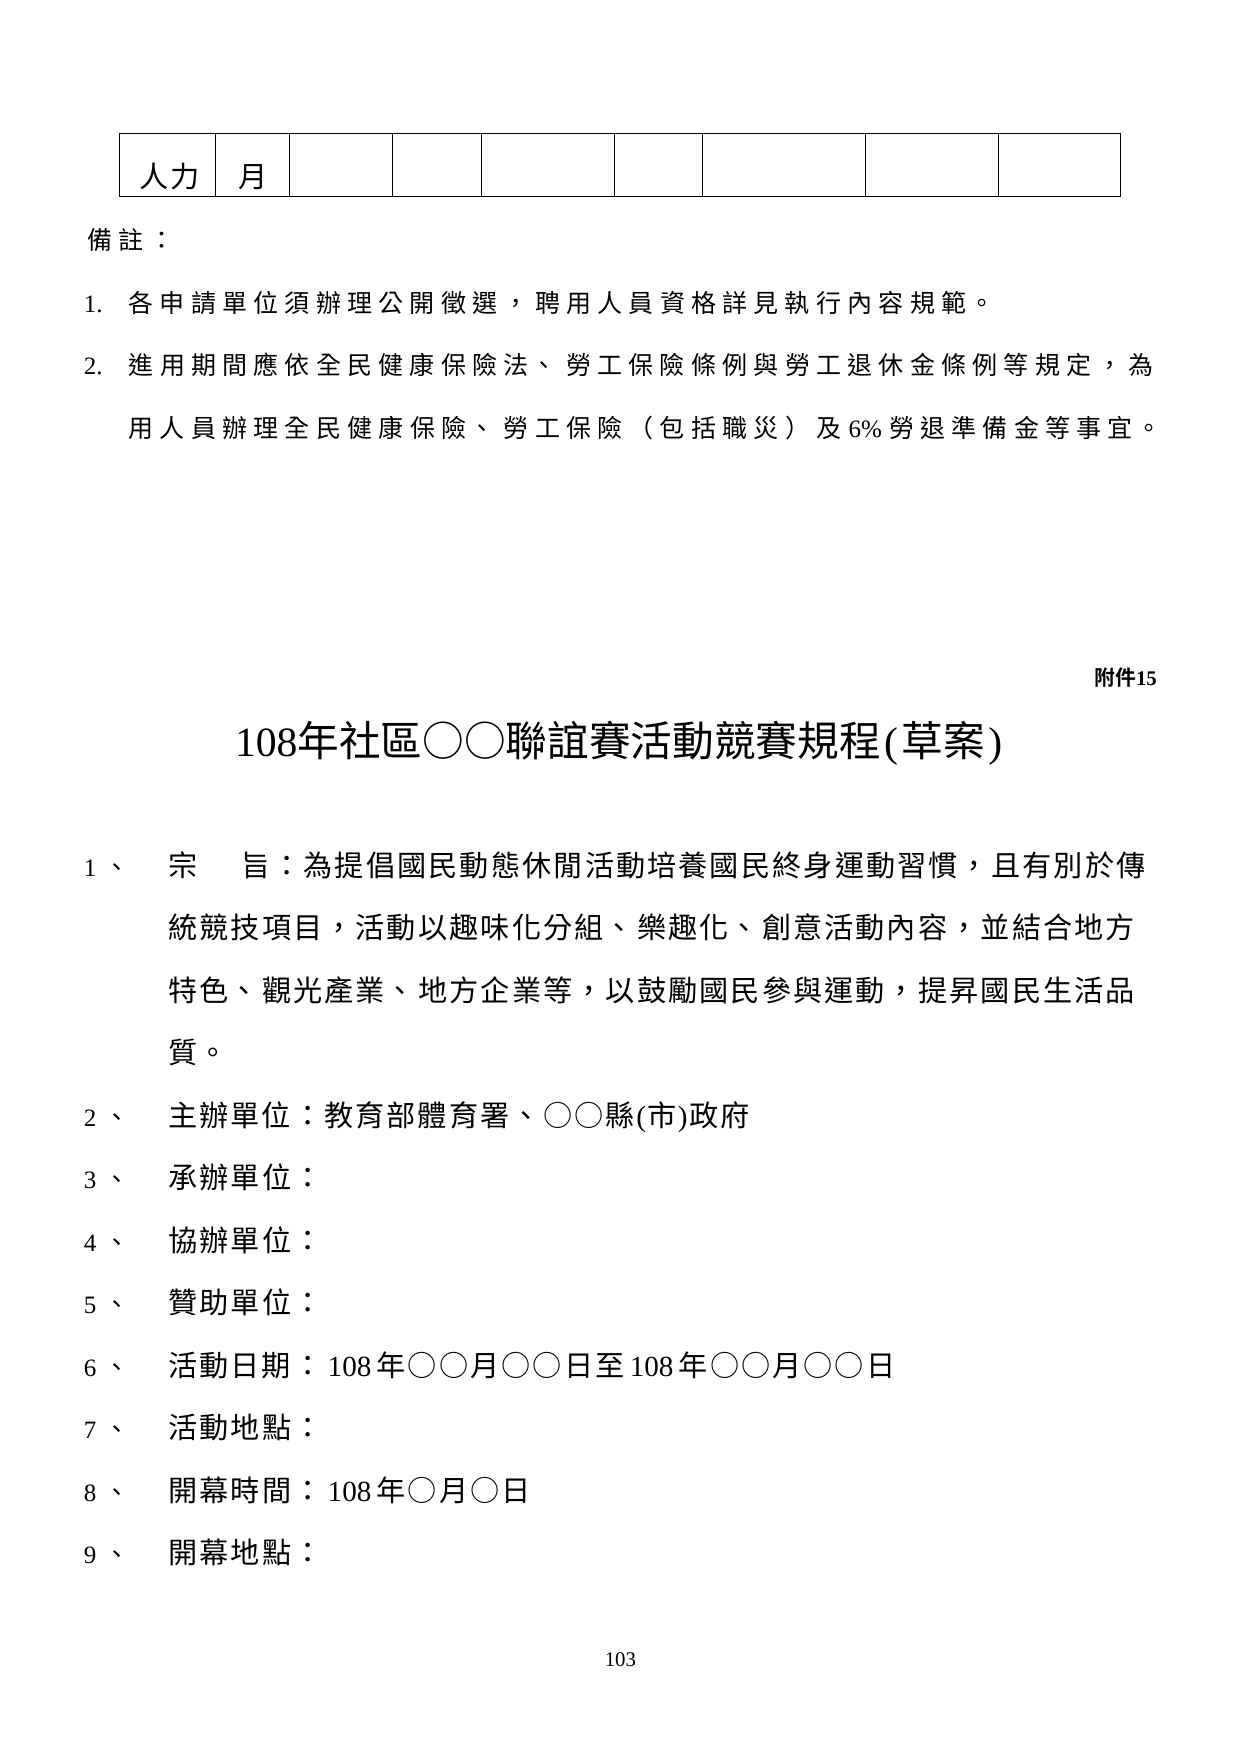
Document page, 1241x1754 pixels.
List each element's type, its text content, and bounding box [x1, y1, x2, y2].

list 進用期間應依全民健康保險法、勞工保險條例與勞工退休金條例等規定，為用人員辦理全民健康保險、勞工保險（包括職災）及6%勞退準備金等事宜。 [84, 322, 1157, 447]
list 主辦單位：教育部體育署、○○縣(市)政府 [84, 1072, 1157, 1134]
table_cell 人力 [120, 134, 215, 196]
table_cell [703, 134, 865, 196]
text 備註： [84, 197, 1157, 259]
list 活動日期：108年○○月○○日至108年○○月○○日 [84, 1322, 1157, 1384]
list 活動地點： [84, 1384, 1157, 1447]
list 各申請單位須辦理公開徵選，聘用人員資格詳見執行內容規範。 [84, 259, 1157, 322]
table_cell 月 [216, 134, 289, 196]
text 附件15 [84, 634, 1157, 697]
table_cell [482, 134, 614, 196]
table_cell [866, 134, 998, 196]
table_cell [999, 134, 1120, 196]
list 贊助單位： [84, 1259, 1157, 1322]
table_cell [290, 134, 392, 196]
table_cell [393, 134, 481, 196]
list 開幕時間：108年○月○日 [84, 1447, 1157, 1509]
table_cell [615, 134, 702, 196]
list 承辦單位： [84, 1134, 1157, 1197]
list 宗 旨：為提倡國民動態休閒活動培養國民終身運動習慣，且有別於傳統競技項目，活動以趣味化分組、樂趣化、創意活動內容，並結合地方特色、觀光產業、地方企業等，以鼓勵國民參與運動，提昇國民生活品質。 [84, 822, 1157, 1072]
list 協辦單位： [84, 1197, 1157, 1259]
text 108年社區○○聯誼賽活動競賽規程(草案) [84, 697, 1157, 759]
list 開幕地點： [84, 1509, 1157, 1572]
